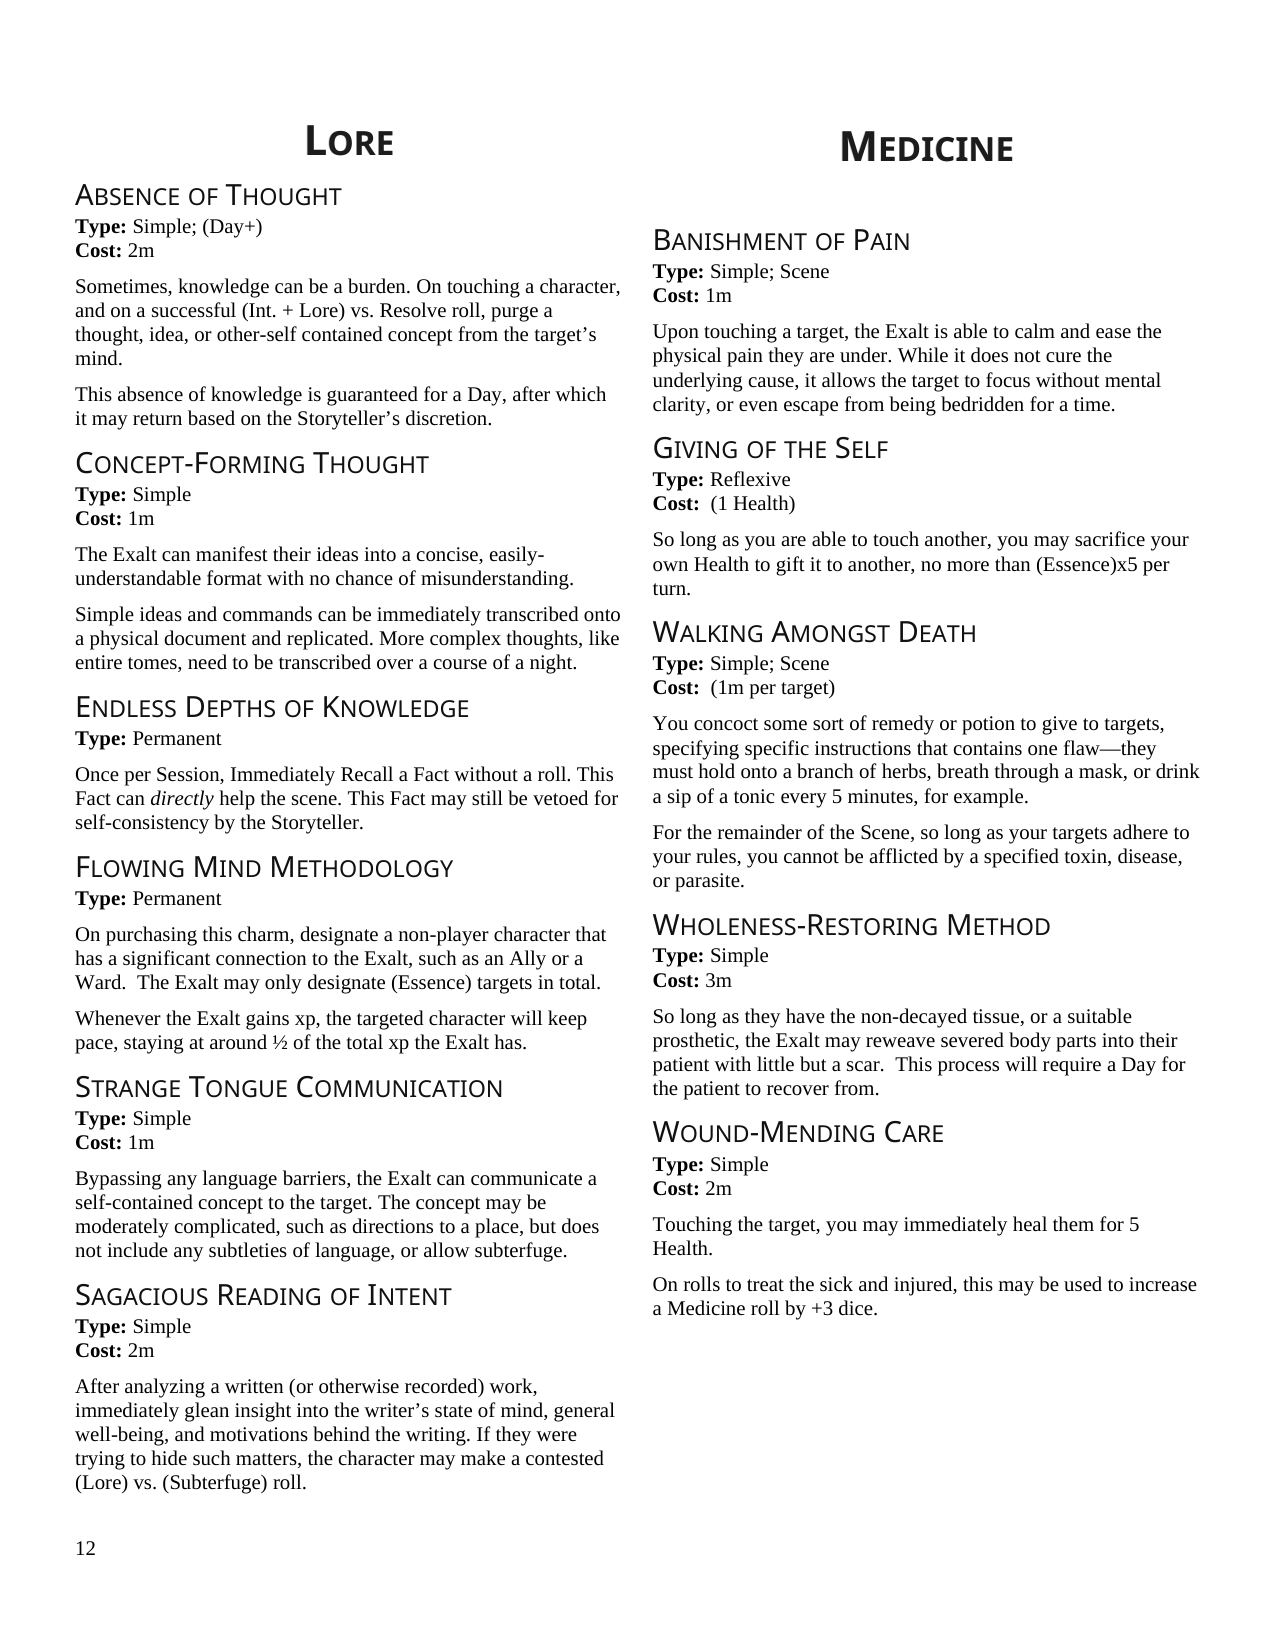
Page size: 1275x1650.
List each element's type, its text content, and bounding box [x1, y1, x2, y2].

text Type: Permanent [75, 886, 622, 910]
text On rolls to treat the sick and injured, this may be used to increase a Medicine roll by +3 dice. [652, 1272, 1200, 1320]
text After analyzing a written (or otherwise recorded) work, immediately glean insight into the writer’s state of mind, general well-being, and motivations behind the writing. If they were trying to hide such matters, the character may make a contested (Lore) vs. (Subterfuge) roll. [75, 1374, 622, 1494]
subtitle Sagacious Reading of Intent [75, 1274, 622, 1314]
text Simple ideas and commands can be immediately transcribed onto a physical document and replicated. More complex thoughts, like entire tomes, need to be transcribed over a course of a night. [75, 602, 622, 674]
text Touching the target, you may immediately heal them for 5 Health. [652, 1212, 1200, 1260]
subtitle Absence of Thought [75, 174, 622, 213]
text Once per Session, Immediately Recall a Fact without a roll. This Fact can directly help the scene. This Fact may still be vetoed for self-consistency by the Storyteller. [75, 762, 622, 834]
subtitle Strange Tongue Communication [75, 1066, 622, 1106]
text Type: Simple Cost: 2m [75, 1314, 622, 1362]
text Type: Permanent [75, 726, 622, 750]
text So long as you are able to touch another, you may sacrifice your own Health to gift it to another, no more than (Essence)x5 per turn. [652, 527, 1200, 599]
text Type: Simple Cost: 1m [75, 482, 622, 530]
text Whenever the Exalt gains xp, the targeted character will keep pace, staying at around ½ of the total xp the Exalt has. [75, 1006, 622, 1054]
text Upon touching a target, the Exalt is able to calm and ease the physical pain they are under. While it does not cure the underlying cause, it allows the target to focus without mental clarity, or even escape from being bedridden for a time. [652, 319, 1200, 416]
subtitle Medicine [652, 117, 1200, 174]
text For the remainder of the Scene, so long as your targets adhere to your rules, you cannot be afflicted by a specified toxin, disease, or parasite. [652, 819, 1200, 892]
text Type: Reflexive Cost: (1 Health) [652, 467, 1200, 515]
subtitle Endless Depths of Knowledge [75, 686, 622, 726]
subtitle Flowing Mind Methodology [75, 846, 622, 886]
text Type: Simple Cost: 3m [652, 943, 1200, 992]
text You concoct some sort of remedy or potion to give to targets, specifying specific instructions that contains one flaw—they must hold onto a branch of herbs, breath through a mask, or drink a sip of a tonic every 5 minutes, for example. [652, 711, 1200, 808]
subtitle Walking Amongst Death [652, 612, 1200, 651]
text This absence of knowledge is guaranteed for a Day, after which it may return based on the Storyteller’s discretion. [75, 382, 622, 430]
subtitle Banishment of Pain [652, 219, 1200, 259]
text On purchasing this charm, designate a non-player character that has a significant connection to the Exalt, such as an Ally or a Ward. The Exalt may only designate (Essence) targets in total. [75, 922, 622, 994]
text Bypassing any language barriers, the Exalt can communicate a self-contained concept to the target. The concept may be moderately complicated, such as directions to a place, but does not include any subtleties of language, or allow subterfuge. [75, 1166, 622, 1262]
text Type: Simple; Scene Cost: 1m [652, 259, 1200, 307]
text Type: Simple; (Day+) Cost: 2m [75, 213, 622, 262]
subtitle Lore [75, 111, 622, 168]
subtitle Wound-Mending Care [652, 1112, 1200, 1151]
text Type: Simple Cost: 1m [75, 1106, 622, 1154]
subtitle Wholeness-Restoring Method [652, 904, 1200, 943]
text The Exalt can manifest their ideas into a concise, easily-understandable format with no chance of misunderstanding. [75, 542, 622, 590]
subtitle Concept-Forming Thought [75, 442, 622, 482]
subtitle Giving of the Self [652, 428, 1200, 467]
text Sometimes, knowledge can be a burden. On touching a character, and on a successful (Int. + Lore) vs. Resolve roll, purge a thought, idea, or other-self contained concept from the target’s mind. [75, 274, 622, 370]
text So long as they have the non-decayed tissue, or a suitable prosthetic, the Exalt may reweave severed body parts into their patient with little but a scar. This process will require a Day for the patient to recover from. [652, 1003, 1200, 1100]
text Type: Simple Cost: 2m [652, 1151, 1200, 1199]
text Type: Simple; Scene Cost: (1m per target) [652, 651, 1200, 699]
